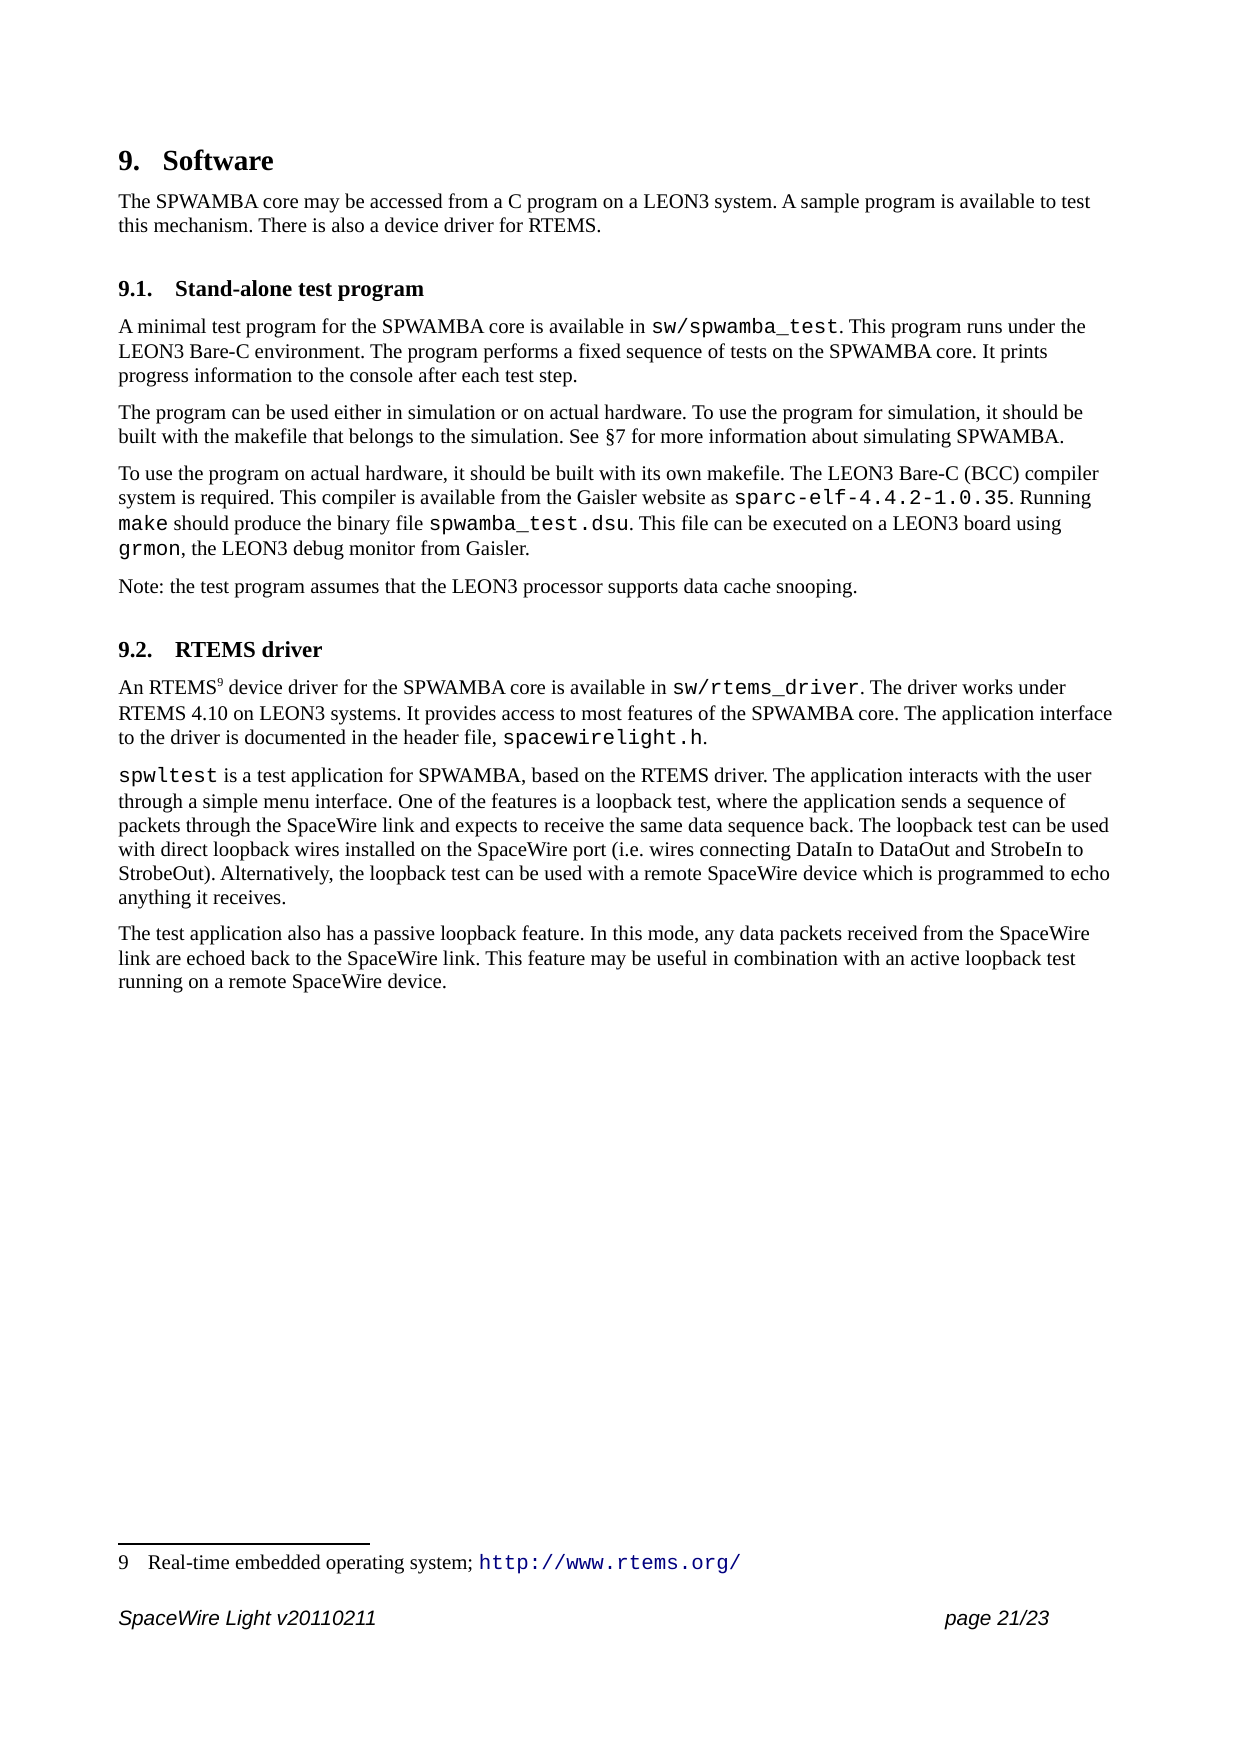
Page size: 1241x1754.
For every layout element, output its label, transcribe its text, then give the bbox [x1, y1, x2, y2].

text The test application also has a passive loopback feature. In this mode, any data packets received from the SpaceWire link are echoed back to the SpaceWire link. This feature may be useful in combination with an active loopback test running on a remote SpaceWire device. [118, 921, 1122, 993]
text Note: the test program assumes that the LEON3 processor supports data cache snooping. [118, 574, 1122, 598]
text An RTEMS device driver for the SPWAMBA core is available in sw/rtems_driver. The driver works under RTEMS 4.10 on LEON3 systems. It provides access to most features of the SPWAMBA core. The application interface to the driver is documented in the header file, spacewirelight.h. [118, 675, 1122, 750]
subtitle RTEMS driver [118, 636, 1122, 662]
text spwltest is a test application for SPWAMBA, based on the RTEMS driver. The application interacts with the user through a simple menu interface. One of the features is a loopback test, where the application sends a sequence of packets through the SpaceWire link and expects to receive the same data sequence back. The loopback test can be used with direct loopback wires installed on the SpaceWire port (i.e. wires connecting DataIn to DataOut and StrobeIn to StrobeOut). Alternatively, the loopback test can be used with a remote SpaceWire device which is programmed to echo anything it receives. [118, 763, 1122, 909]
text The program can be used either in simulation or on actual hardware. To use the program for simulation, it should be built with the makefile that belongs to the simulation. See §7 for more information about simulating SPWAMBA. [118, 400, 1122, 448]
text Real-time embedded operating system; http://www.rtems.org/ [118, 1550, 1122, 1575]
text The SPWAMBA core may be accessed from a C program on a LEON3 system. A sample program is available to test this mechanism. There is also a device driver for RTEMS. [118, 189, 1122, 237]
text To use the program on actual hardware, it should be built with its own makefile. The LEON3 Bare-C (BCC) compiler system is required. This compiler is available from the Gaisler website as sparc-elf-4.4.2-1.0.35. Running make should produce the binary file spwamba_test.dsu. This file can be executed on a LEON3 board using grmon, the LEON3 debug monitor from Gaisler. [118, 461, 1122, 562]
subtitle Software [118, 143, 1122, 177]
subtitle Stand-alone test program [118, 275, 1122, 301]
text A minimal test program for the SPWAMBA core is available in sw/spwamba_test. This program runs under the LEON3 Bare-C environment. The program performs a fixed sequence of tests on the SPWAMBA core. It prints progress information to the console after each test step. [118, 314, 1122, 387]
